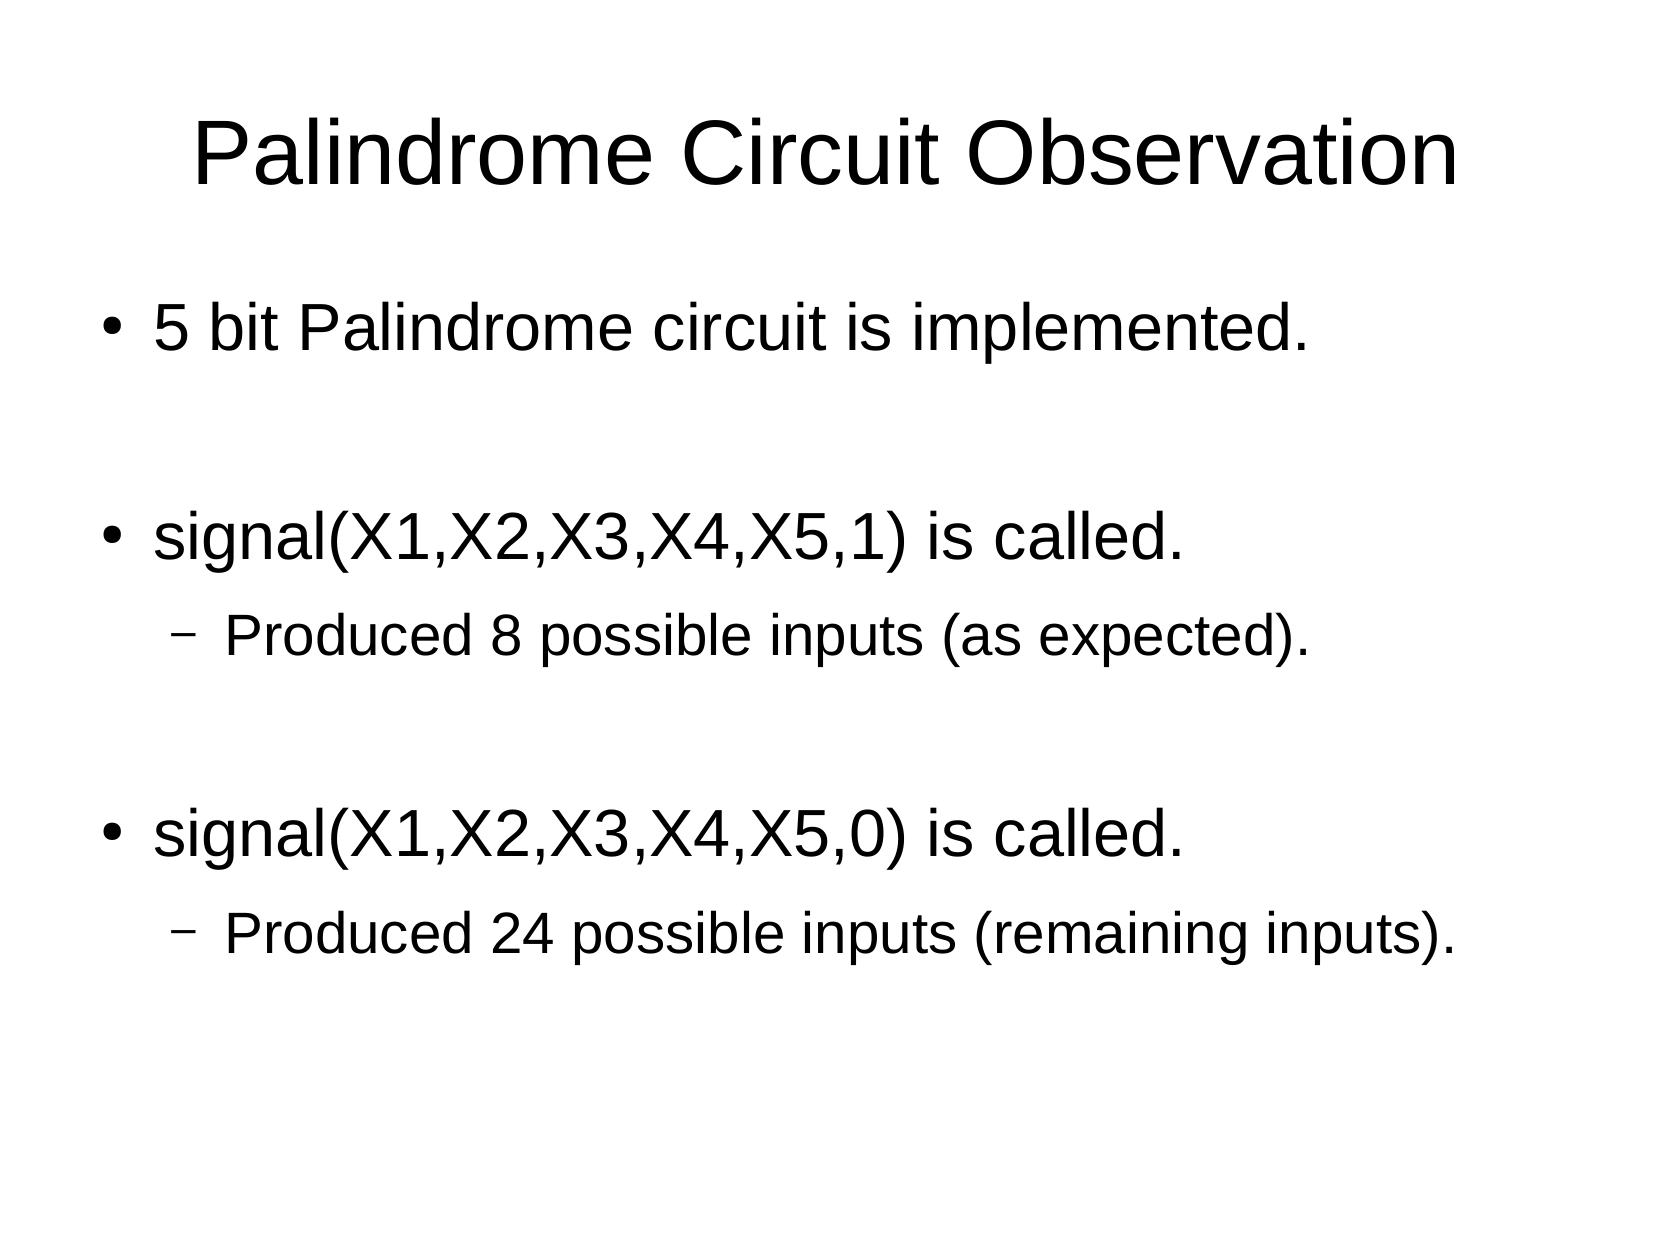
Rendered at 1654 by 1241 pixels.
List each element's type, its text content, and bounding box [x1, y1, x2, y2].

list 5 bit Palindrome circuit is implemented. signal(X1,X2,X3,X4,X5,1) is called. Produced 8 possible inputs (as expected). signal(X1,X2,X3,X4,X5,0) is called. Produced 24 possible inputs (remaining inputs). [82, 290, 1538, 1010]
title Palindrome Circuit Observation [82, 49, 1571, 257]
